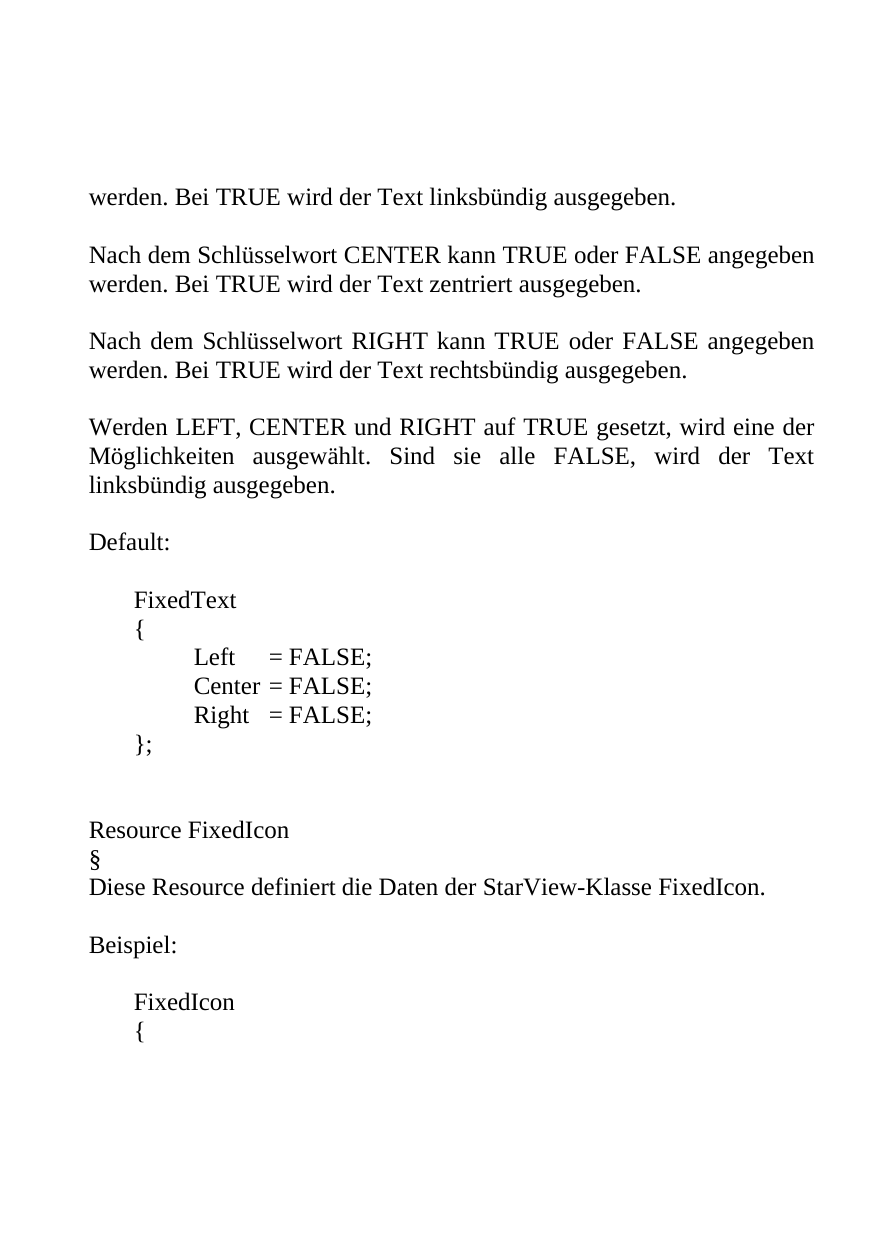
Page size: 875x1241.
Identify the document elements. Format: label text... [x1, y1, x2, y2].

text Nach dem Schlüsselwort CENTER kann TRUE oder FALSE angegeben werden. Bei TRUE wird der Text zentriert ausgegeben. [88, 240, 815, 297]
text § [88, 844, 815, 872]
list Center = FALSE; [88, 671, 815, 700]
text Default: [88, 527, 815, 556]
list FixedIcon [88, 987, 815, 1016]
text Beispiel: [88, 930, 815, 959]
text Werden LEFT, CENTER und RIGHT auf TRUE gesetzt, wird eine der Möglichkeiten ausgewählt. Sind sie alle FALSE, wird der Text linksbündig ausgegeben. [88, 412, 815, 499]
text Resource FixedIcon [88, 815, 815, 844]
text Nach dem Schlüsselwort RIGHT kann TRUE oder FALSE angegeben werden. Bei TRUE wird der Text rechtsbündig ausgegeben. [88, 326, 815, 384]
list }; [88, 729, 815, 757]
list Left = FALSE; [88, 642, 815, 671]
text werden. Bei TRUE wird der Text linksbündig ausgegeben. [88, 182, 815, 211]
list FixedText [88, 585, 815, 614]
list { [88, 1016, 815, 1045]
list Right = FALSE; [88, 700, 815, 729]
text Diese Resource definiert die Daten der StarView-Klasse FixedIcon. [88, 872, 815, 901]
list { [88, 614, 815, 642]
